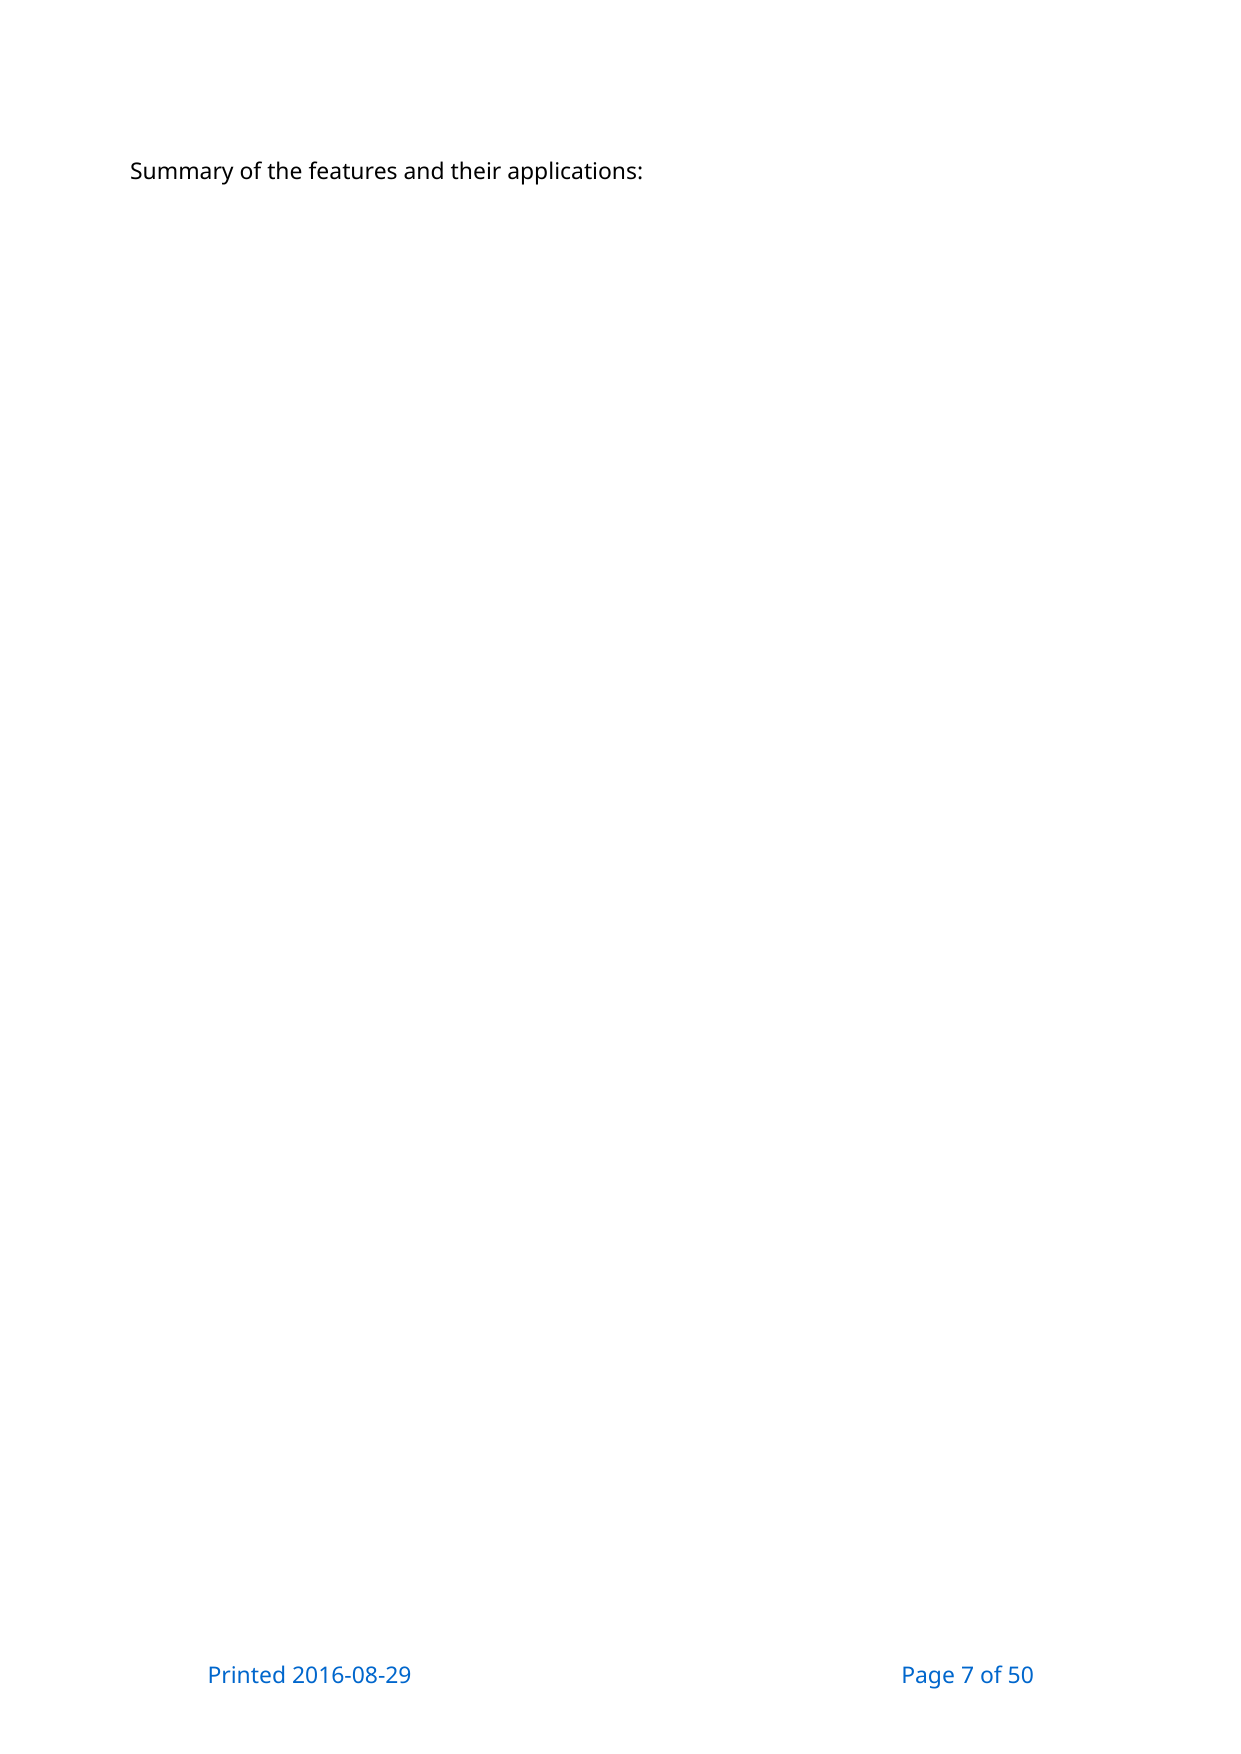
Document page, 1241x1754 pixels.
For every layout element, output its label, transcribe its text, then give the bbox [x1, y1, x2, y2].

text Summary of the features and their applications: [118, 155, 1122, 187]
